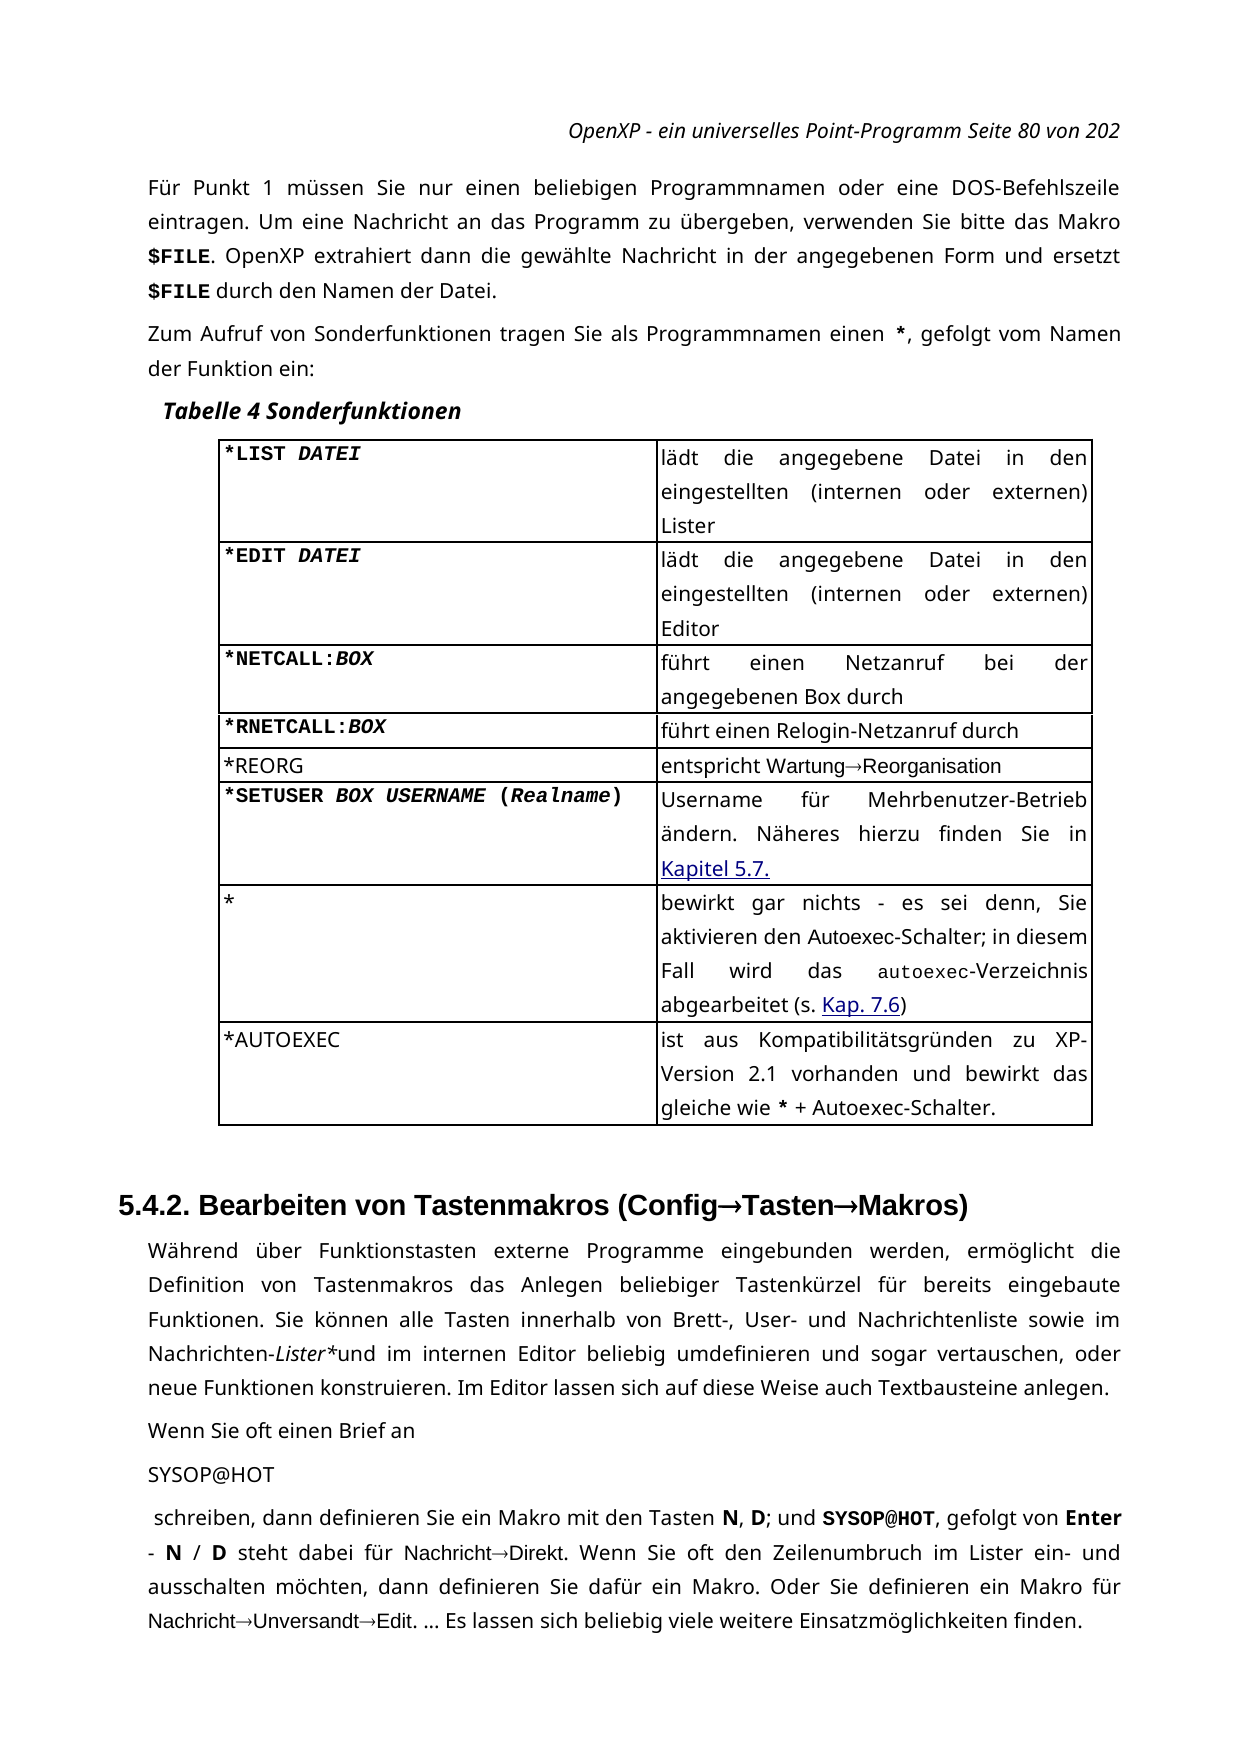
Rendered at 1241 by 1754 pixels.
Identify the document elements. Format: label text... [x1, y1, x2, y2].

table_cell Username für Mehrbenutzer-Betrieb ändern. Näheres hierzu finden Sie in Kapitel 5.7. [658, 783, 1091, 884]
subtitle 5.4.2. Bearbeiten von Tastenmakros (Config®Tasten®Makros) [118, 1182, 1122, 1221]
table_cell ist aus Kompatibilitätsgründen zu XP-Version 2.1 vorhanden und bewirkt das gleiche wie * + Autoexec-Schalter. [658, 1023, 1091, 1124]
table_cell *REORG [220, 749, 656, 781]
table_cell bewirkt gar nichts - es sei denn, Sie aktivieren den Autoexec-Schalter; in diesem Fall wird das autoexec-Verzeichnis abgearbeitet (s. Kap. 7.6) [658, 886, 1091, 1021]
text SYSOP@HOT [148, 1459, 1122, 1488]
table_cell lädt die angegebene Datei in den eingestellten (internen oder externen) Editor [658, 543, 1091, 644]
text Zum Aufruf von Sonderfunktionen tragen Sie als Programmnamen einen *, gefolgt vom Namen der Funktion ein: [148, 319, 1122, 382]
table_cell *SETUSER BOX USERNAME (Realname) [220, 783, 656, 884]
table_cell entspricht Wartung®Reorganisation [658, 749, 1091, 781]
table_cell *AUTOEXEC [220, 1023, 656, 1124]
table_cell * [220, 886, 656, 1021]
text Während über Funktionstasten externe Programme eingebunden werden, ermöglicht die Definition von Tastenmakros das Anlegen beliebiger Tastenkürzel für bereits eingebaute Funktionen. Sie können alle Tasten innerhalb von Brett-, User- und Nachrichtenliste sowie im Nachrichten-Lister*und im internen Editor beliebig umdefinieren und sogar vertauschen, oder neue Funktionen konstruieren. Im Editor lassen sich auf diese Weise auch Textbausteine anlegen. [148, 1236, 1122, 1401]
table_header lädt die angegebene Datei in den eingestellten (internen oder externen) Lister [658, 441, 1091, 541]
text Für Punkt 1 müssen Sie nur einen beliebigen Programmnamen oder eine DOS-Befehlszeile eintragen. Um eine Nachricht an das Programm zu übergeben, verwenden Sie bitte das Makro $FILE. OpenXP extrahiert dann die gewählte Nachricht in der angegebenen Form und ersetzt $FILE durch den Namen der Datei. [148, 173, 1122, 304]
table_cell *EDIT DATEI [220, 543, 656, 644]
table_cell führt einen Netzanruf bei der angegebenen Box durch [658, 646, 1091, 712]
table_header *LIST DATEI [220, 441, 656, 541]
table_cell führt einen Relogin-Netzanruf durch [658, 715, 1091, 747]
table_cell *NETCALL:BOX [220, 646, 656, 712]
text Wenn Sie oft einen Brief an [148, 1416, 1122, 1445]
text Tabelle 4 Sonderfunktionen [162, 395, 1122, 426]
text schreiben, dann definieren Sie ein Makro mit den Tasten N, D; und SYSOP@HOT, gefolgt von Enter - N / D steht dabei für Nachricht®Direkt. Wenn Sie oft den Zeilenumbruch im Lister ein- und ausschalten möchten, dann definieren Sie dafür ein Makro. Oder Sie definieren ein Makro für Nachricht®Unversandt®Edit. ... Es lassen sich beliebig viele weitere Einsatzmöglichkeiten finden. [148, 1503, 1122, 1634]
table_cell *RNETCALL:BOX [220, 715, 656, 747]
